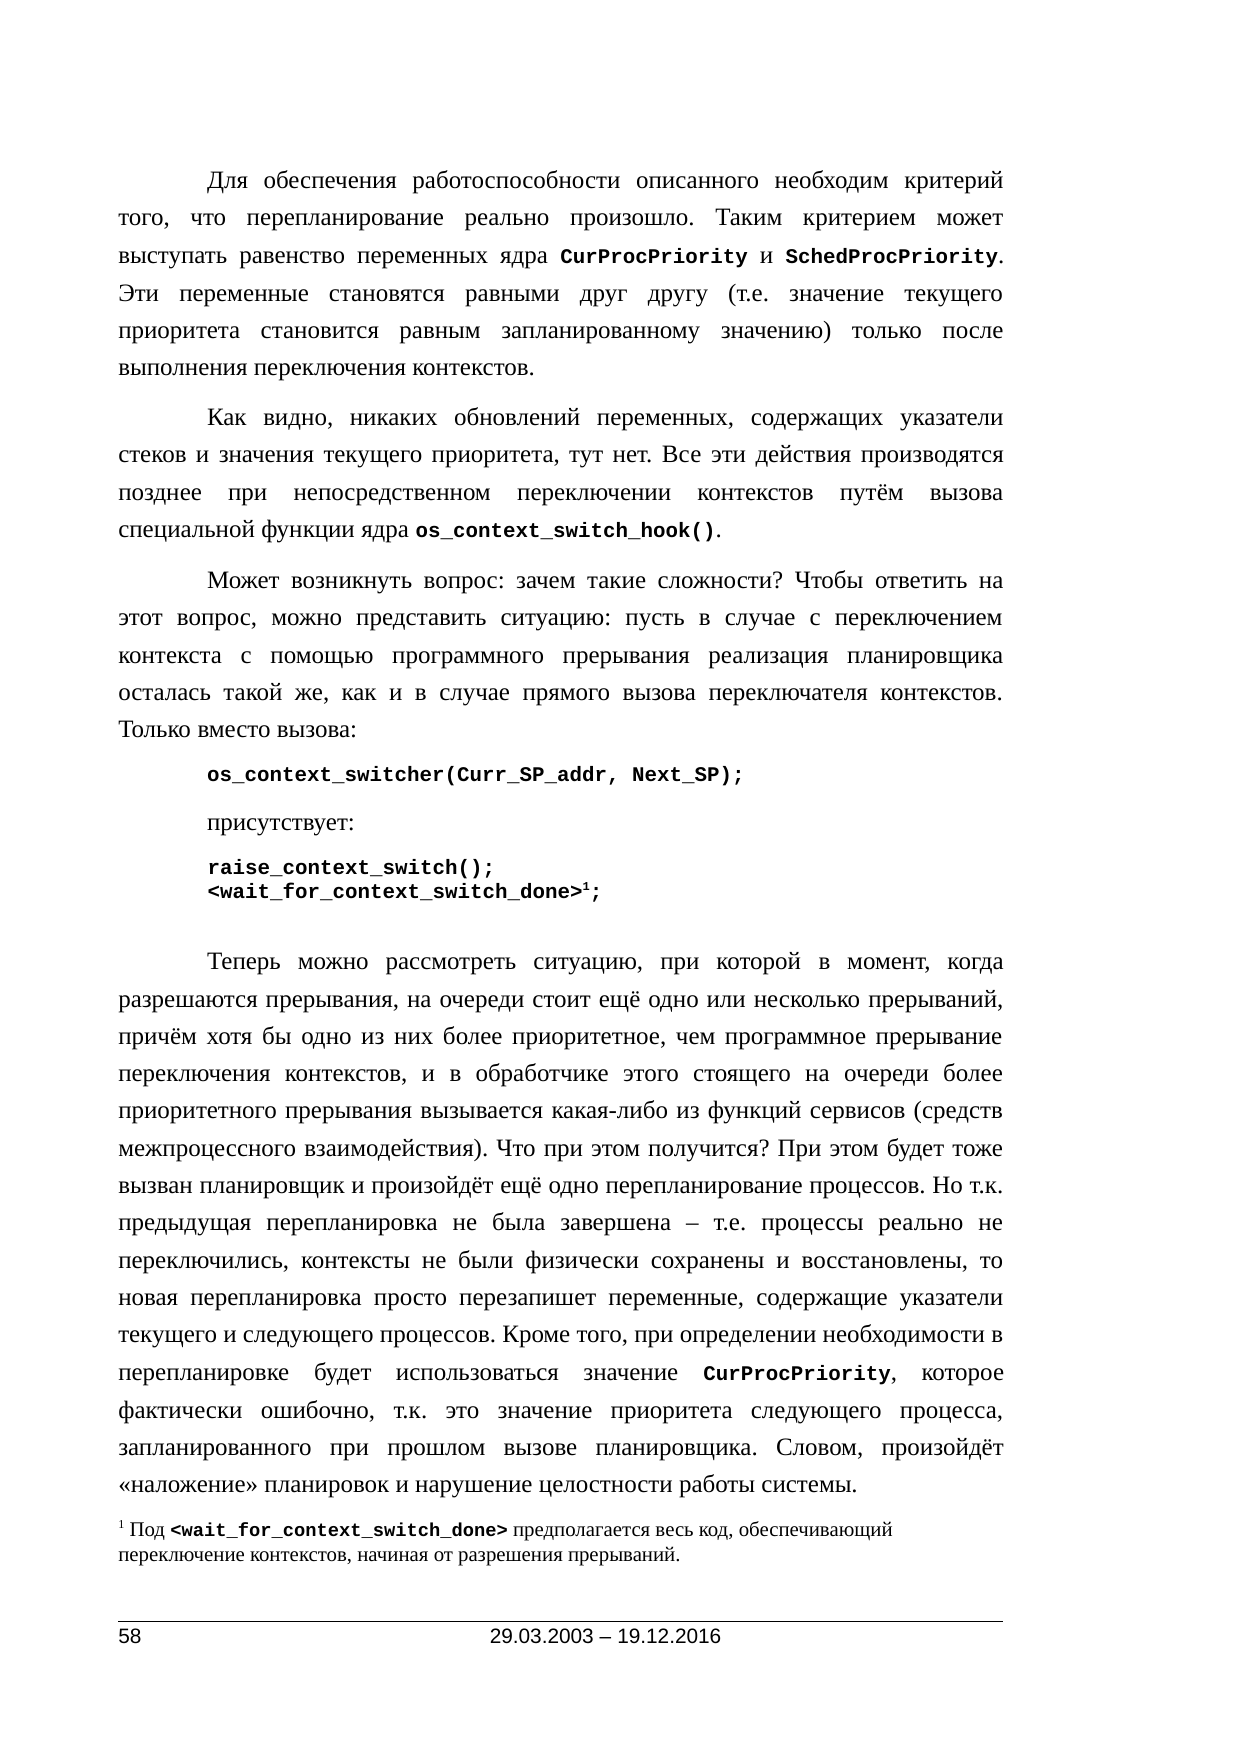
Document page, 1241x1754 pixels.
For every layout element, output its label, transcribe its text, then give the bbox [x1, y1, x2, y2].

text Для обеспечения работоспособности описанного необходим критерий того, что перепланирование реально произошло. Таким критерием может выступать равенство переменных ядра CurProcPriority и SchedProcPriority. Эти переменные становятся равными друг другу (т.е. значение текущего приоритета становится равным запланированному значению) только после выполнения переключения контекстов. [118, 165, 1004, 381]
text Может возникнуть вопрос: зачем такие сложности? Чтобы ответить на этот вопрос, можно представить ситуацию: пусть в случае с переключением контекста с помощью программного прерывания реализация планировщика осталась такой же, как и в случае прямого вызова переключателя контекстов. Только вместо вызова: [118, 565, 1004, 743]
text raise_context_switch(); [207, 857, 1004, 881]
text присутствует: [118, 807, 1004, 836]
text Как видно, никаких обновлений переменных, содержащих указатели стеков и значения текущего приоритета, тут нет. Все эти действия производятся позднее при непосредственном переключении контекстов путём вызова специальной функции ядра os_context_switch_hook(). [118, 402, 1004, 544]
text os_context_switcher(Curr_SP_addr, Next_SP); [118, 764, 1004, 788]
text Теперь можно рассмотреть ситуацию, при которой в момент, когда разрешаются прерывания, на очереди стоит ещё одно или несколько прерываний, причём хотя бы одно из них более приоритетное, чем программное прерывание переключения контекстов, и в обработчике этого стоящего на очереди более приоритетного прерывания вызывается какая-либо из функций сервисов (средств межпроцессного взаимодействия). Что при этом получится? При этом будет тоже вызван планировщик и произойдёт ещё одно перепланирование процессов. Но т.к. предыдущая перепланировка не была завершена – т.е. процессы реально не переключились, контексты не были физически сохранены и восстановлены, то новая перепланировка просто перезапишет переменные, содержащие указатели текущего и следующего процессов. Кроме того, при определении необходимости в перепланировке будет использоваться значение CurProcPriority, которое фактически ошибочно, т.к. это значение приоритета следующего процесса, запланированного при прошлом вызове планировщика. Словом, произойдёт «наложение» планировок и нарушение целостности работы системы. [118, 946, 1004, 1498]
text Под <wait_for_context_switch_done> предполагается весь код, обеспечивающий переключение контекстов, начиная от разрешения прерываний. [118, 1517, 1004, 1566]
text <wait_for_context_switch_done>; [207, 881, 1004, 904]
